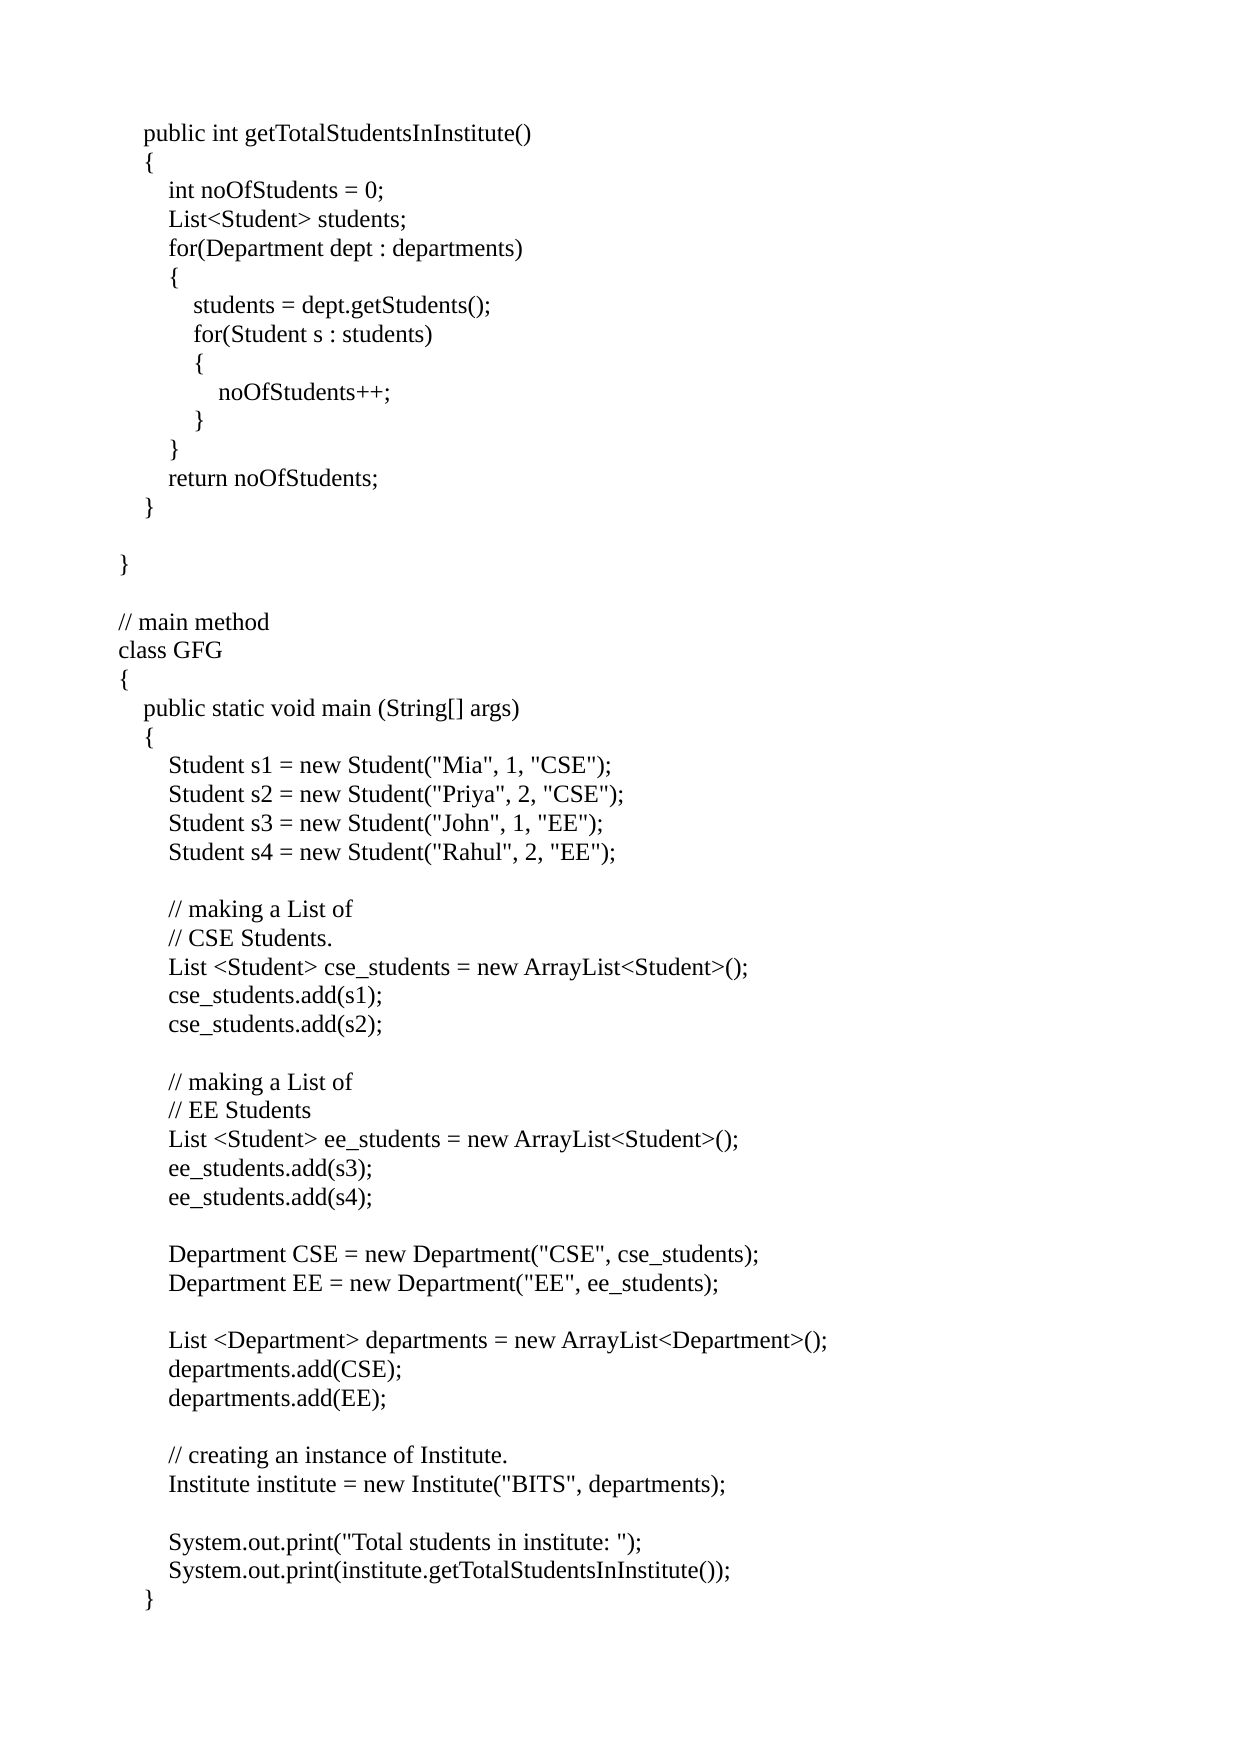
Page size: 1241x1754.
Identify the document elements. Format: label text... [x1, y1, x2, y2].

table_header public int getTotalStudentsInInstitute() { int noOfStudents = 0; List<Student> students; for(Department dept : departments) { students = dept.getStudents(); for(Student s : students) { noOfStudents++; } } return noOfStudents; } } // main method class GFG { public static void main (String[] args) { Student s1 = new Student("Mia", 1, "CSE"); Student s2 = new Student("Priya", 2, "CSE"); Student s3 = new Student("John", 1, "EE"); Student s4 = new Student("Rahul", 2, "EE"); // making a List of // CSE Students. List <Student> cse_students = new ArrayList<Student>(); cse_students.add(s1); cse_students.add(s2); // making a List of // EE Students List <Student> ee_students = new ArrayList<Student>(); ee_students.add(s3); ee_students.add(s4); Department CSE = new Department("CSE", cse_students); Department EE = new Department("EE", ee_students); List <Department> departments = new ArrayList<Department>(); departments.add(CSE); departments.add(EE); // creating an instance of Institute. Institute institute = new Institute("BITS", departments); System.out.print("Total students in institute: "); System.out.print(institute.getTotalStudentsInInstitute()); } [118, 118, 1074, 1613]
